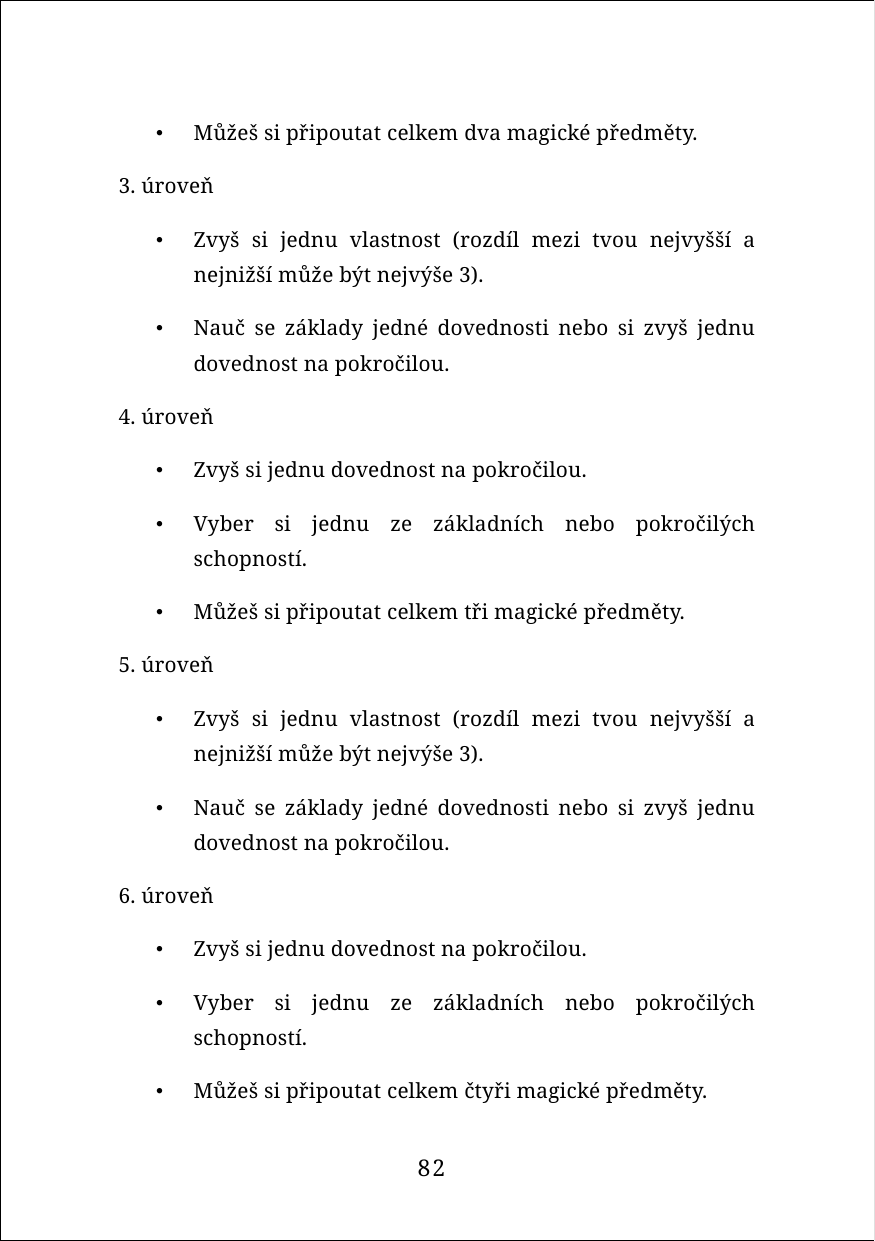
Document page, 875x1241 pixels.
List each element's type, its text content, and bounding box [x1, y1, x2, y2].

list Vyber si jednu ze základních nebo pokročilých schopností. [156, 509, 756, 573]
list Zvyš si jednu dovednost na pokročilou. [156, 934, 756, 963]
list Zvyš si jednu dovednost na pokročilou. [156, 455, 756, 484]
text 5. úroveň [118, 651, 756, 679]
list Nauč se základy jedné dovednosti nebo si zvyš jednu dovednost na pokročilou. [156, 313, 756, 377]
list Zvyš si jednu vlastnost (rozdíl mezi tvou nejvyšší a nejnižší může být nejvýše 3). [156, 225, 756, 289]
text 3. úroveň [118, 171, 756, 200]
list Zvyš si jednu vlastnost (rozdíl mezi tvou nejvyšší a nejnižší může být nejvýše 3). [156, 704, 756, 768]
list Vyber si jednu ze základních nebo pokročilých schopností. [156, 988, 756, 1052]
list Můžeš si připoutat celkem tři magické předměty. [156, 597, 756, 626]
list Můžeš si připoutat celkem čtyři magické předměty. [156, 1077, 756, 1105]
text 4. úroveň [118, 402, 756, 431]
text 6. úroveň [118, 881, 756, 910]
list Nauč se základy jedné dovednosti nebo si zvyš jednu dovednost na pokročilou. [156, 793, 756, 857]
list Můžeš si připoutat celkem dva magické předměty. [156, 118, 756, 147]
